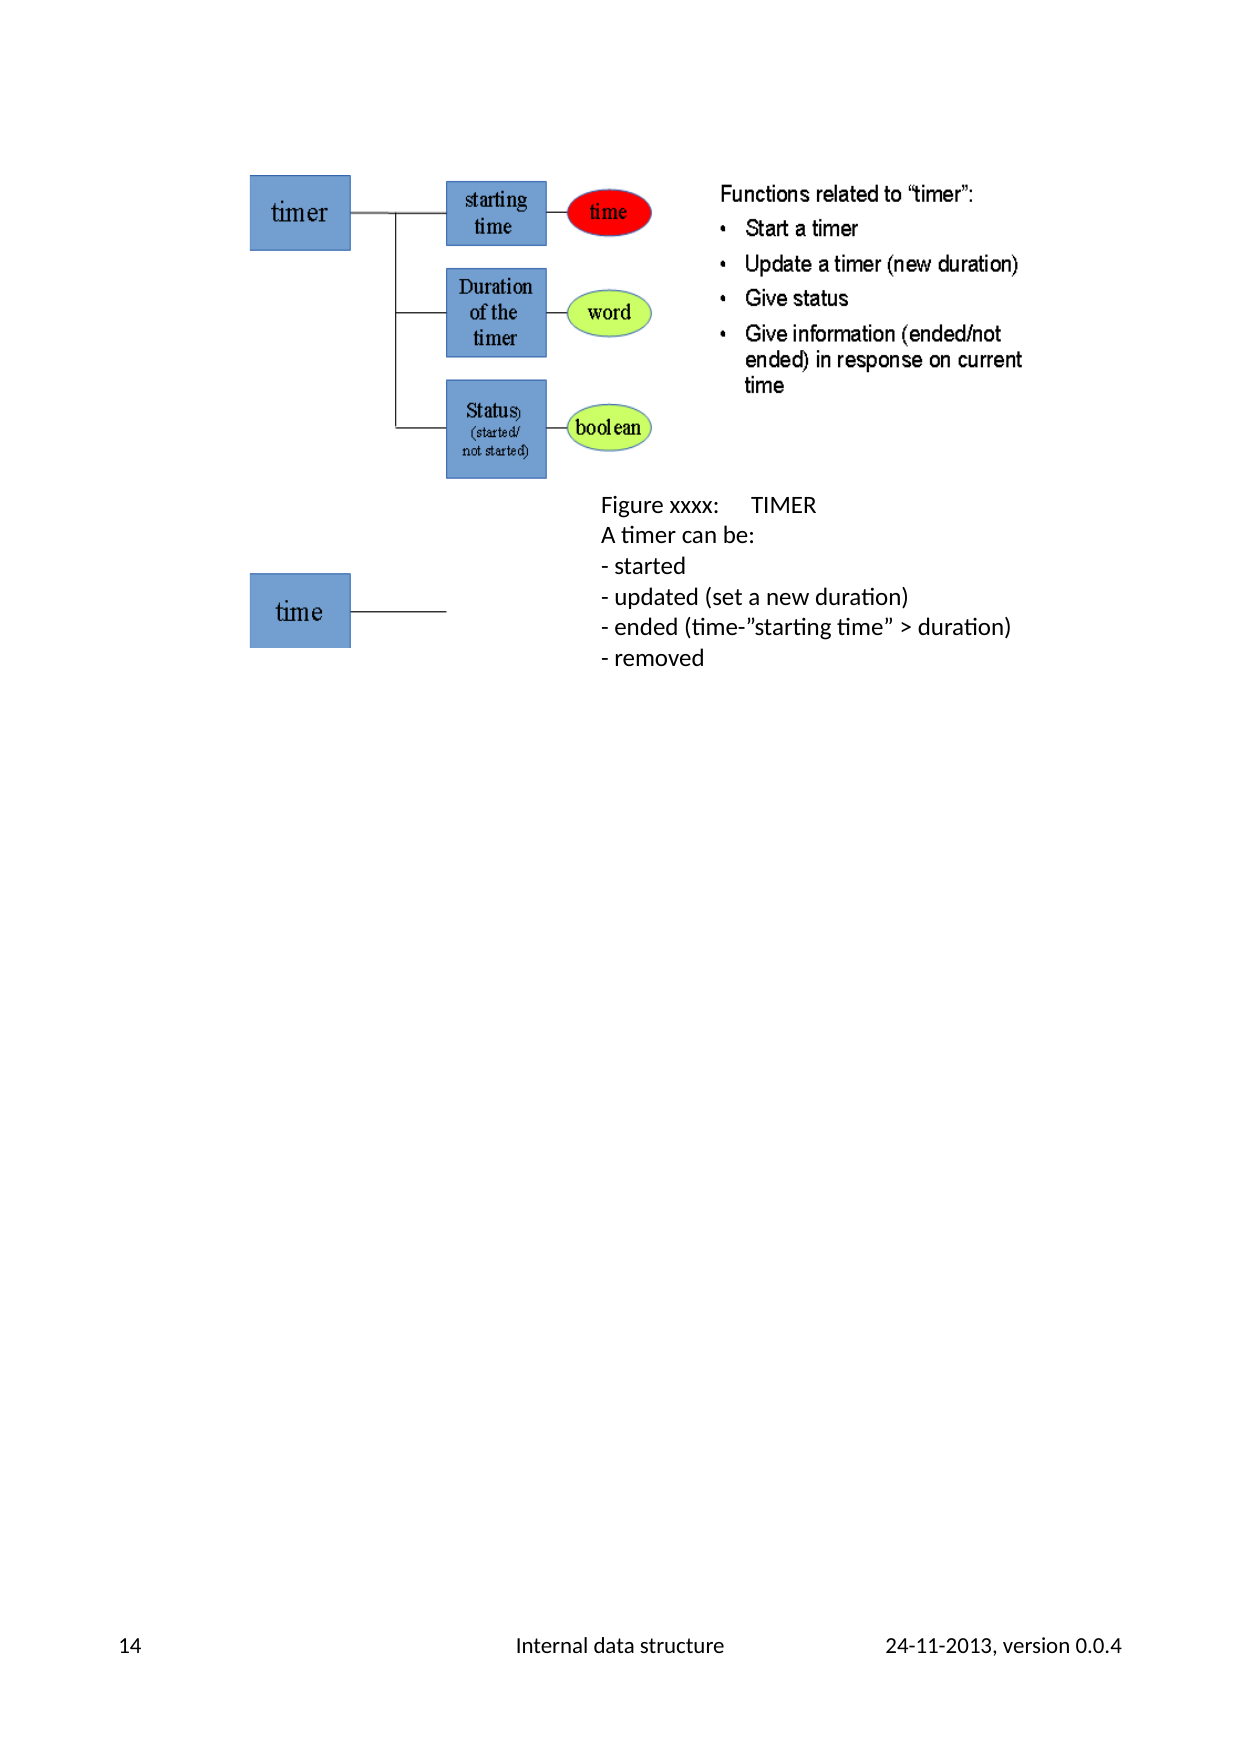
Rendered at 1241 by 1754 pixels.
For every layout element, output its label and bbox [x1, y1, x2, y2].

picture [249, 175, 1044, 648]
